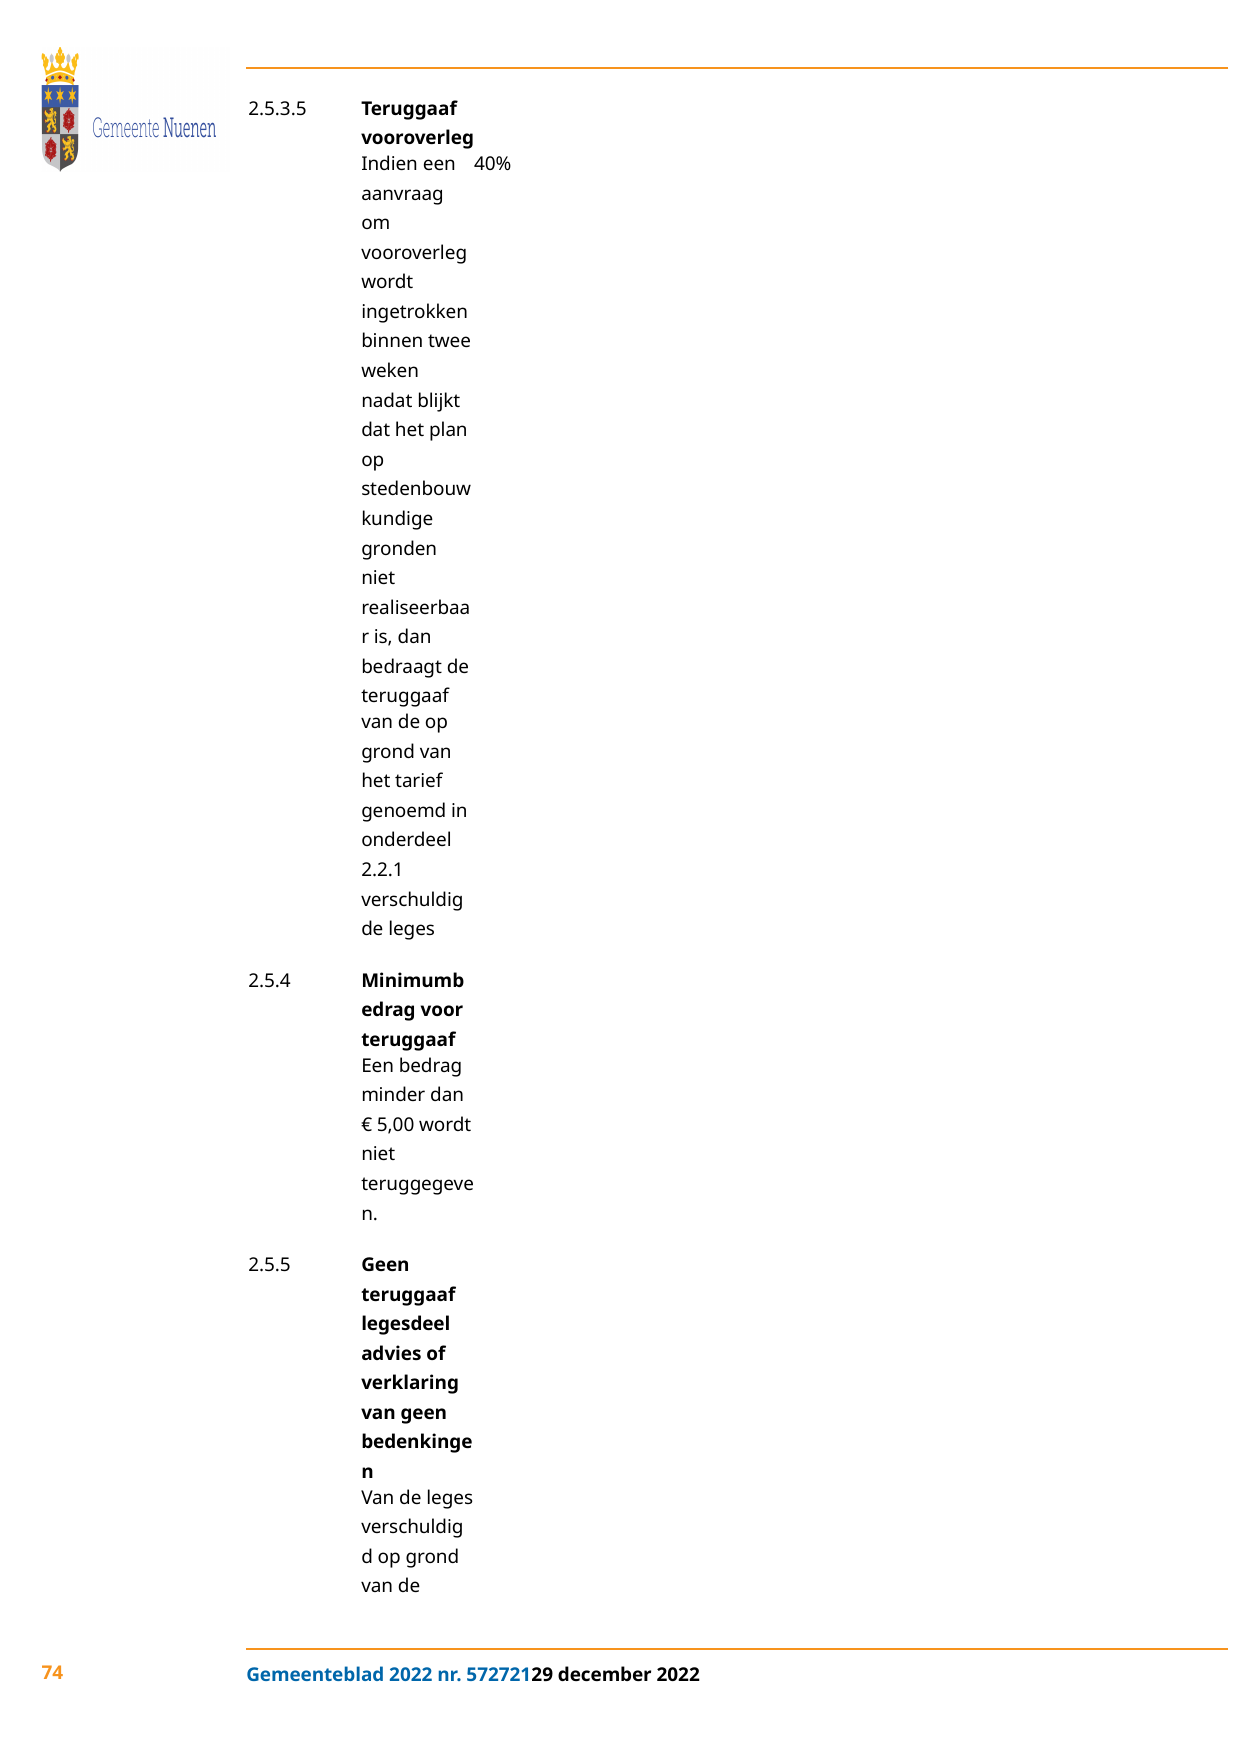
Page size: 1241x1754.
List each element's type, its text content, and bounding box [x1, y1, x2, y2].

table_cell Indien een aanvraag om vooroverleg wordt ingetrokken binnen twee weken nadat blijkt dat het plan op stedenbouwkundige gronden niet realiseerbaar is, dan bedraagt de teruggaaf [361, 150, 474, 708]
table_cell [700, 967, 926, 1052]
table_cell 40% [474, 150, 587, 708]
table_cell [474, 941, 587, 967]
table_cell [248, 941, 361, 967]
table_cell [587, 1251, 700, 1484]
table_cell [926, 967, 1152, 1052]
table_cell [700, 95, 926, 150]
table_cell [700, 708, 926, 941]
table_cell 2.5.3.5 [248, 95, 361, 150]
table_cell Minimumbedrag voor teruggaaf [361, 967, 474, 1052]
table_cell [474, 95, 587, 150]
table_cell [587, 1484, 700, 1598]
table_cell [700, 1251, 926, 1484]
table_cell [474, 708, 587, 941]
table_cell van de op grond van het tarief genoemd in onderdeel 2.2.1 verschuldigde leges [361, 708, 474, 941]
table_cell [700, 150, 926, 708]
table_cell Een bedrag minder dan € 5,00 wordt niet teruggegeven. [361, 1052, 474, 1225]
table_cell Van de leges verschuldigd op grond van de [361, 1484, 474, 1598]
table_cell [587, 1052, 700, 1225]
table_cell [474, 1251, 587, 1484]
table_cell [926, 95, 1152, 150]
table_cell [587, 1225, 700, 1251]
table_cell [248, 708, 361, 941]
table_cell [248, 1484, 361, 1598]
table_cell [361, 941, 474, 967]
table_cell [926, 1251, 1152, 1484]
table_cell [474, 1052, 587, 1225]
table_cell [587, 95, 700, 150]
table_cell 2.5.4 [248, 967, 361, 1052]
table_cell [248, 1052, 361, 1225]
table_cell [926, 941, 1152, 967]
table_cell [700, 1052, 926, 1225]
table_cell [926, 1052, 1152, 1225]
table_cell 2.5.5 [248, 1251, 361, 1484]
table_cell [700, 1484, 926, 1598]
table_cell [587, 150, 700, 708]
table_cell [361, 1225, 474, 1251]
picture [41, 47, 231, 172]
table_cell [926, 708, 1152, 941]
table_cell Geen teruggaaf legesdeel advies of verklaring van geen bedenkingen [361, 1251, 474, 1484]
table_cell [474, 1484, 587, 1598]
table_cell [474, 1225, 587, 1251]
table_cell [700, 941, 926, 967]
table_cell Teruggaaf vooroverleg [361, 95, 474, 150]
table_cell [926, 1484, 1152, 1598]
table_cell [587, 967, 700, 1052]
table_cell [248, 150, 361, 708]
table_cell [248, 1225, 361, 1251]
table_cell [587, 941, 700, 967]
table_cell [700, 1225, 926, 1251]
table_cell [926, 1225, 1152, 1251]
table_cell [926, 150, 1152, 708]
table_cell [587, 708, 700, 941]
table_cell [474, 967, 587, 1052]
